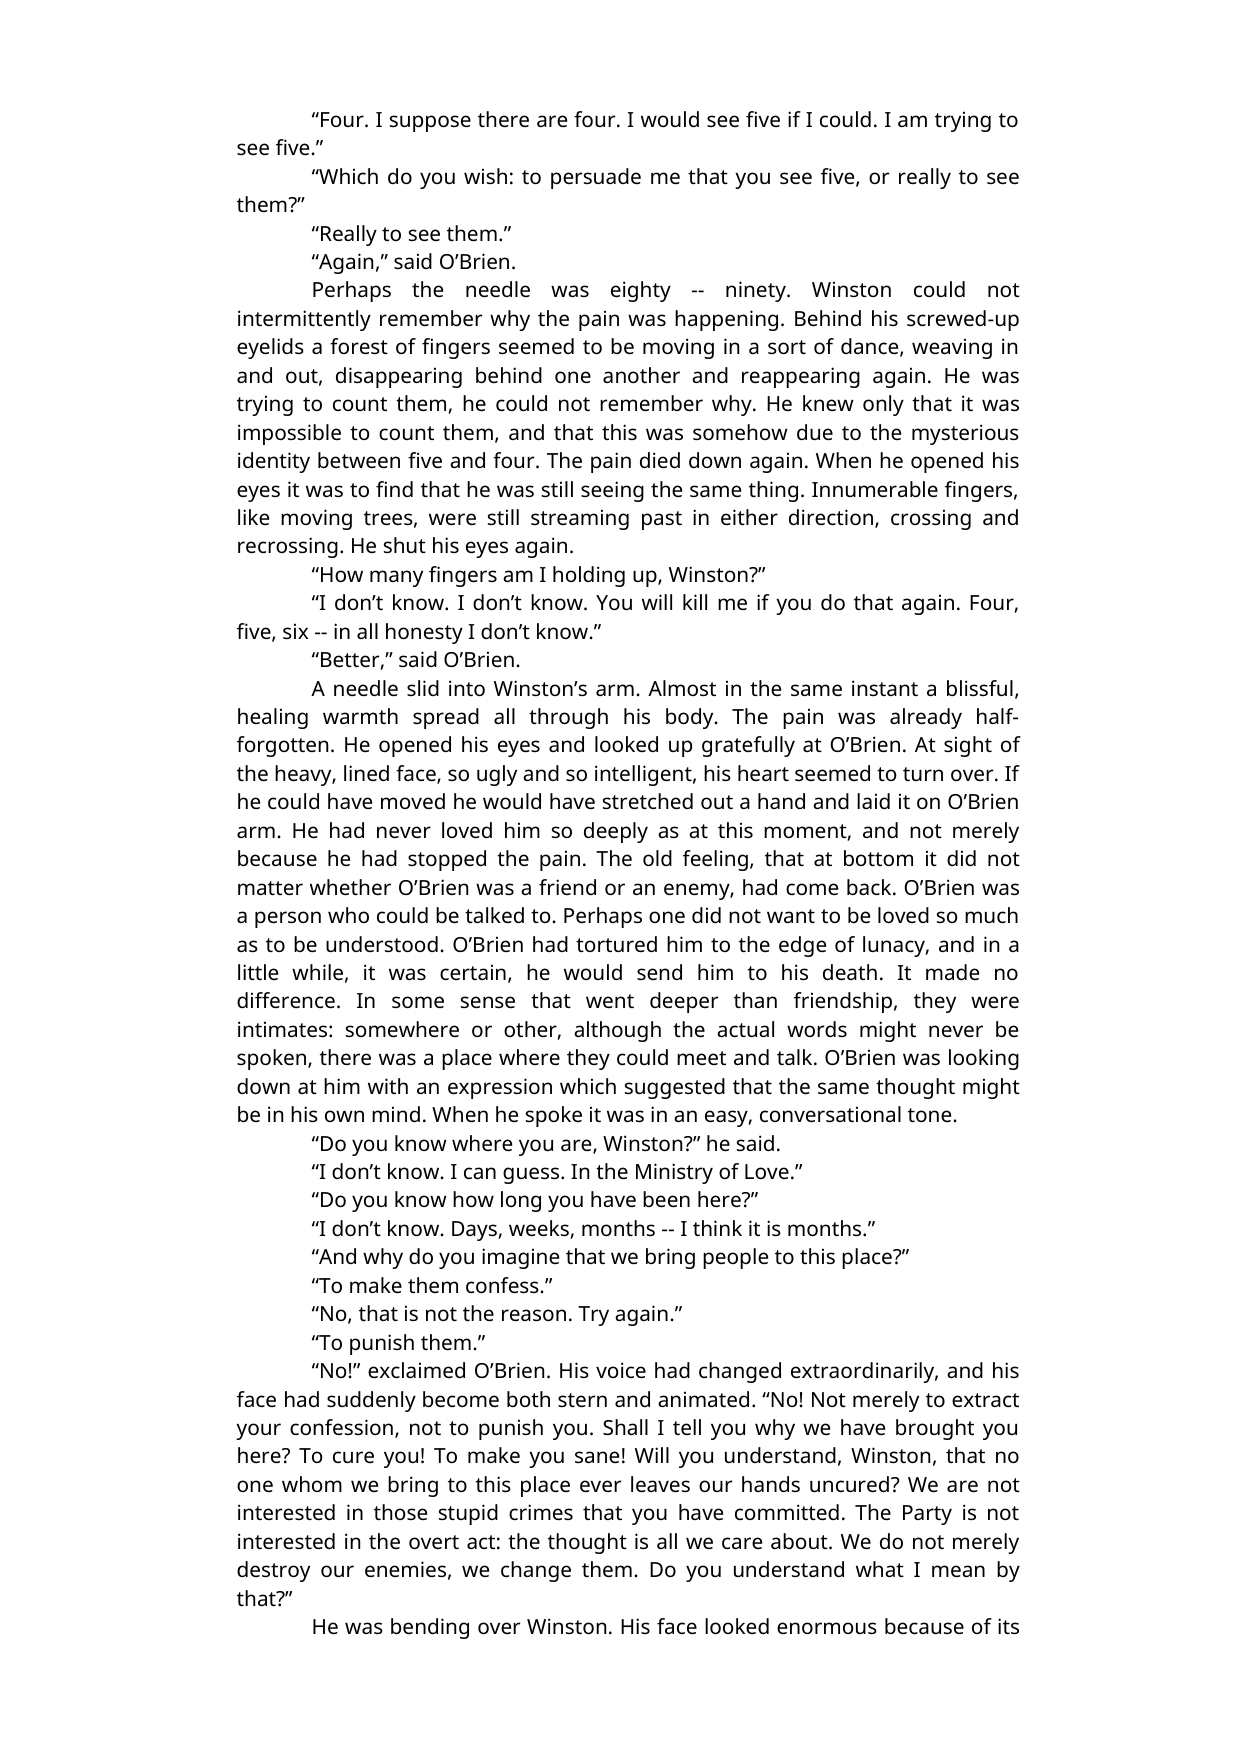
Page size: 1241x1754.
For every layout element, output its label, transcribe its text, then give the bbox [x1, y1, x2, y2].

text “Really to see them.” [236, 219, 1021, 247]
text A needle slid into Winston’s arm. Almost in the same instant a blissful, healing warmth spread all through his body. The pain was already half-forgotten. He opened his eyes and looked up gratefully at O’Brien. At sight of the heavy, lined face, so ugly and so intelligent, his heart seemed to turn over. If he could have moved he would have stretched out a hand and laid it on O’Brien arm. He had never loved him so deeply as at this moment, and not merely because he had stopped the pain. The old feeling, that at bottom it did not matter whether O’Brien was a friend or an enemy, had come back. O’Brien was a person who could be talked to. Perhaps one did not want to be loved so much as to be understood. O’Brien had tortured him to the edge of lunacy, and in a little while, it was certain, he would send him to his death. It made no difference. In some sense that went deeper than friendship, they were intimates: somewhere or other, although the actual words might never be spoken, there was a place where they could meet and talk. O’Brien was looking down at him with an expression which suggested that the same thought might be in his own mind. When he spoke it was in an easy, conversational tone. [236, 674, 1021, 1129]
text He was bending over Winston. His face looked enormous because of its [236, 1612, 1021, 1641]
text “I don’t know. I don’t know. You will kill me if you do that again. Four, five, six -- in all honesty I don’t know.” [236, 588, 1021, 645]
text Perhaps the needle was eighty -- ninety. Winston could not intermittently remember why the pain was happening. Behind his screwed-up eyelids a forest of fingers seemed to be moving in a sort of dance, weaving in and out, disappearing behind one another and reappearing again. He was trying to count them, he could not remember why. He knew only that it was impossible to count them, and that this was somehow due to the mysterious identity between five and four. The pain died down again. When he opened his eyes it was to find that he was still seeing the same thing. Innumerable fingers, like moving trees, were still streaming past in either direction, crossing and recrossing. He shut his eyes again. [236, 276, 1021, 560]
text “Four. I suppose there are four. I would see five if I could. I am trying to see five.” [236, 105, 1021, 162]
text “Again,” said O’Brien. [236, 247, 1021, 276]
text “Do you know how long you have been here?” [236, 1186, 1021, 1214]
text “I don’t know. I can guess. In the Ministry of Love.” [236, 1157, 1021, 1186]
text “I don’t know. Days, weeks, months -- I think it is months.” [236, 1214, 1021, 1242]
text “To punish them.” [236, 1328, 1021, 1356]
text “Do you know where you are, Winston?” he said. [236, 1129, 1021, 1157]
text “To make them confess.” [236, 1271, 1021, 1299]
text “No!” exclaimed O’Brien. His voice had changed extraordinarily, and his face had suddenly become both stern and animated. “No! Not merely to extract your confession, not to punish you. Shall I tell you why we have brought you here? To cure you! To make you sane! Will you understand, Winston, that no one whom we bring to this place ever leaves our hands uncured? We are not interested in those stupid crimes that you have committed. The Party is not interested in the overt act: the thought is all we care about. We do not merely destroy our enemies, we change them. Do you understand what I mean by that?” [236, 1356, 1021, 1612]
text “No, that is not the reason. Try again.” [236, 1299, 1021, 1328]
text “Which do you wish: to persuade me that you see five, or really to see them?” [236, 162, 1021, 219]
text “And why do you imagine that we bring people to this place?” [236, 1242, 1021, 1271]
text “How many fingers am I holding up, Winston?” [236, 560, 1021, 588]
text “Better,” said O’Brien. [236, 645, 1021, 674]
